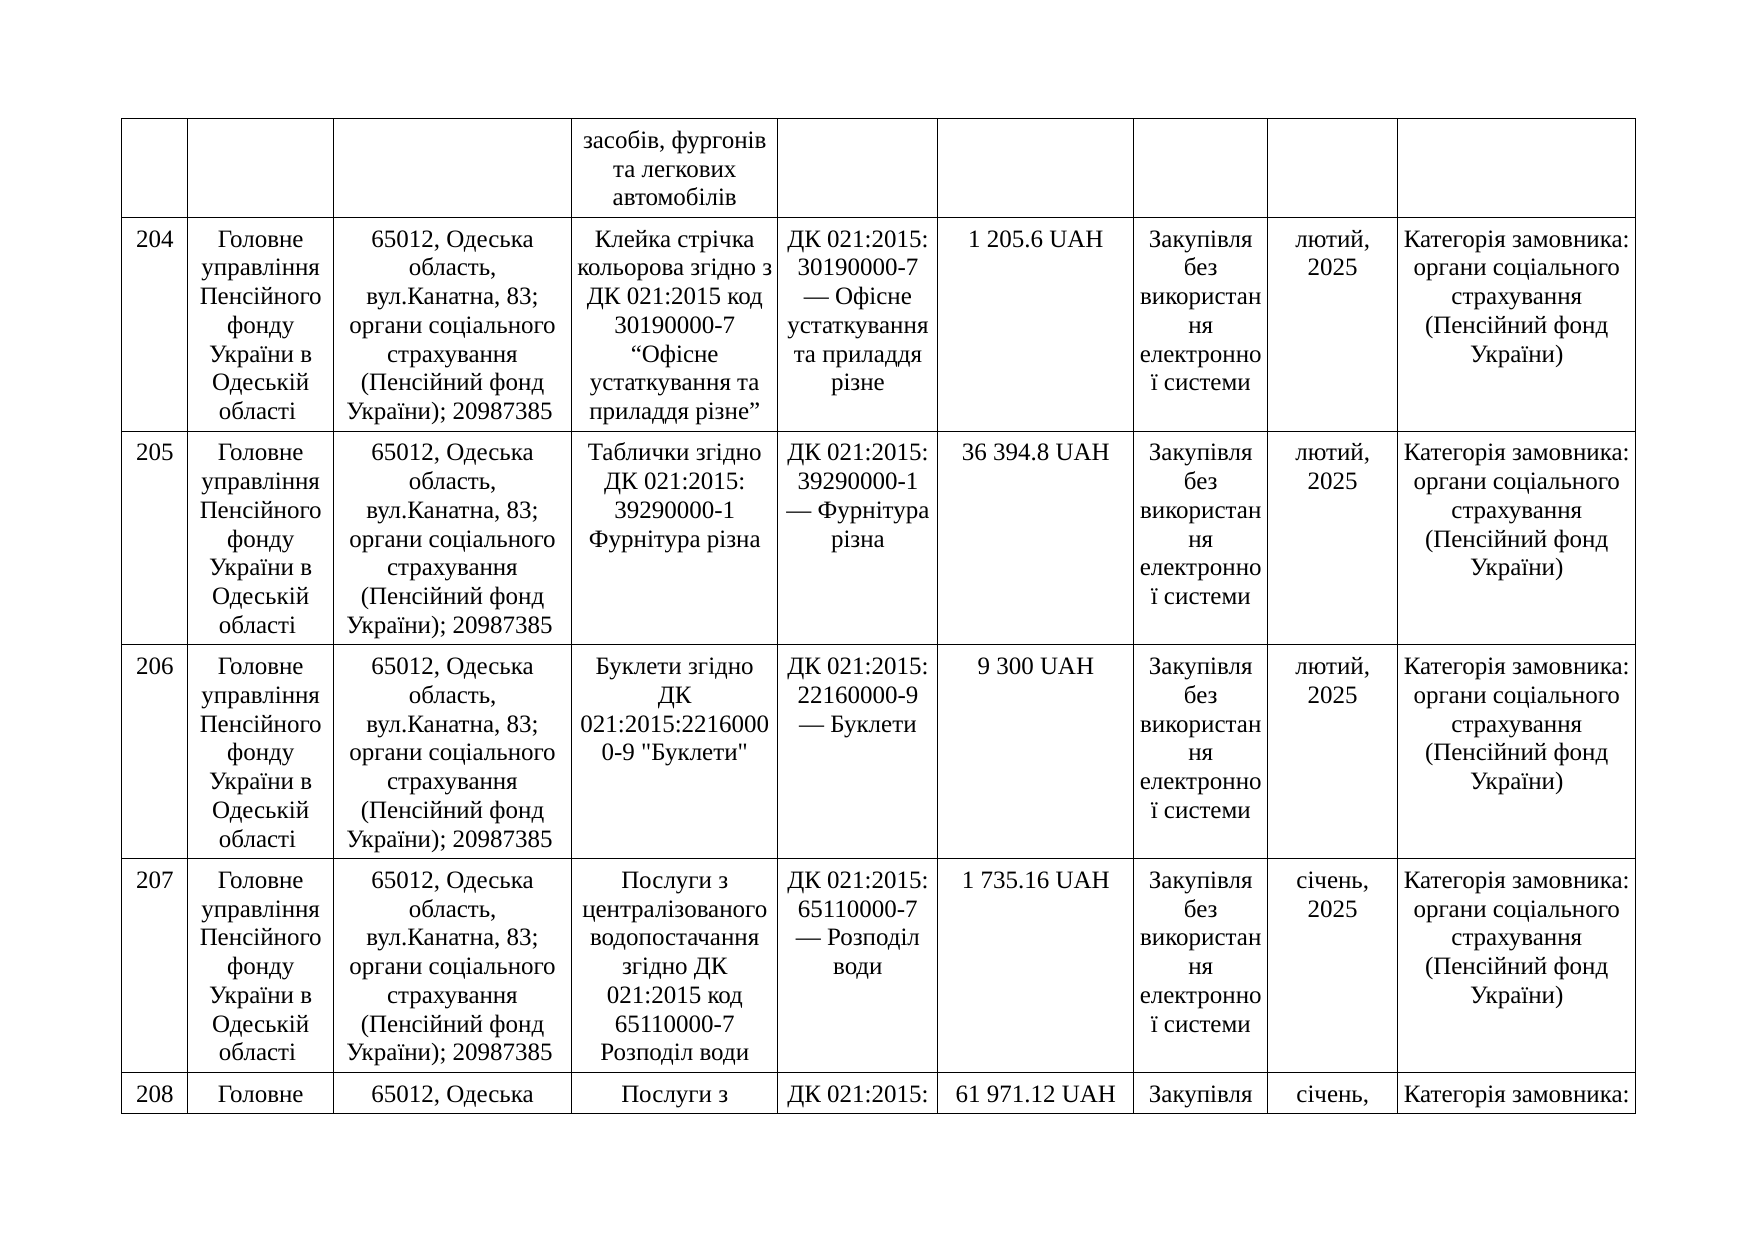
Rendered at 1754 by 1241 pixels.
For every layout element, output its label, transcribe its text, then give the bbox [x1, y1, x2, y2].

table_cell 208 [122, 1073, 187, 1113]
table_cell Категорія замовника: органи соціального страхування (Пенсійний фонд України) [1398, 218, 1635, 431]
table_cell 65012, Одеська область, вул.Канатна, 83; органи соціального страхування (Пенсійний фонд України); 20987385 [334, 218, 571, 431]
table_cell Закупівля без використання електронної системи [1134, 859, 1267, 1072]
table_cell Послуги з [572, 1073, 777, 1113]
table_cell ДК 021:2015: 30190000-7 — Офісне устаткування та приладдя різне [778, 218, 937, 431]
table_cell лютий, 2025 [1268, 645, 1397, 858]
table_cell січень, [1268, 1073, 1397, 1113]
table_cell 1 205.6 UAH [938, 218, 1133, 431]
table_cell 9 300 UAH [938, 645, 1133, 858]
table_cell Буклети згідно ДК 021:2015:22160000-9 "Буклети" [572, 645, 777, 858]
table_cell 206 [122, 645, 187, 858]
table_cell 65012, Одеська [334, 1073, 571, 1113]
table_cell Закупівля без використання електронної системи [1134, 645, 1267, 858]
table_cell Закупівля без використання електронної системи [1134, 432, 1267, 644]
table_cell Категорія замовника: органи соціального страхування (Пенсійний фонд України) [1398, 645, 1635, 858]
table_cell [938, 119, 1133, 217]
table_cell Закупівля без використання електронної системи [1134, 218, 1267, 431]
table_cell 205 [122, 432, 187, 644]
table_cell Послуги з централізованого водопостачання згідно ДК 021:2015 код 65110000-7 Розподіл води [572, 859, 777, 1072]
table_cell Головне управління Пенсійного фонду України в Одеській області [188, 645, 333, 858]
table_cell засобів, фургонів та легкових автомобілів [572, 119, 777, 217]
table_cell лютий, 2025 [1268, 432, 1397, 644]
table_cell Головне управління Пенсійного фонду України в Одеській області [188, 218, 333, 431]
table_cell Клейка стрічка кольорова згідно з ДК 021:2015 код 30190000-7 “Офісне устаткування та приладдя різне” [572, 218, 777, 431]
table_cell [334, 119, 571, 217]
table_cell ДК 021:2015: [778, 1073, 937, 1113]
table_cell [188, 119, 333, 217]
table_cell [122, 119, 187, 217]
table_cell 65012, Одеська область, вул.Канатна, 83; органи соціального страхування (Пенсійний фонд України); 20987385 [334, 859, 571, 1072]
table_cell [1398, 119, 1635, 217]
table_cell ДК 021:2015: 65110000-7 — Розподіл води [778, 859, 937, 1072]
table_cell січень, 2025 [1268, 859, 1397, 1072]
table_cell 61 971.12 UAH [938, 1073, 1133, 1113]
table_cell 207 [122, 859, 187, 1072]
table_cell 204 [122, 218, 187, 431]
table_cell ДК 021:2015: 39290000-1 — Фурнітура різна [778, 432, 937, 644]
table_cell Закупівля [1134, 1073, 1267, 1113]
table_cell Категорія замовника: органи соціального страхування (Пенсійний фонд України) [1398, 859, 1635, 1072]
table_cell Головне управління Пенсійного фонду України в Одеській області [188, 432, 333, 644]
table_cell [1134, 119, 1267, 217]
table_cell Таблички згідно ДК 021:2015: 39290000-1 Фурнітура різна [572, 432, 777, 644]
table_cell 65012, Одеська область, вул.Канатна, 83; органи соціального страхування (Пенсійний фонд України); 20987385 [334, 645, 571, 858]
table_cell 36 394.8 UAH [938, 432, 1133, 644]
table_cell ДК 021:2015: 22160000-9 — Буклети [778, 645, 937, 858]
table_cell Категорія замовника: органи соціального страхування (Пенсійний фонд України) [1398, 432, 1635, 644]
table_cell Головне управління Пенсійного фонду України в Одеській області [188, 859, 333, 1072]
table_cell 1 735.16 UAH [938, 859, 1133, 1072]
table_cell Головне [188, 1073, 333, 1113]
table_cell Категорія замовника: [1398, 1073, 1635, 1113]
table_cell [1268, 119, 1397, 217]
table_cell лютий, 2025 [1268, 218, 1397, 431]
table_cell 65012, Одеська область, вул.Канатна, 83; органи соціального страхування (Пенсійний фонд України); 20987385 [334, 432, 571, 644]
table_cell [778, 119, 937, 217]
